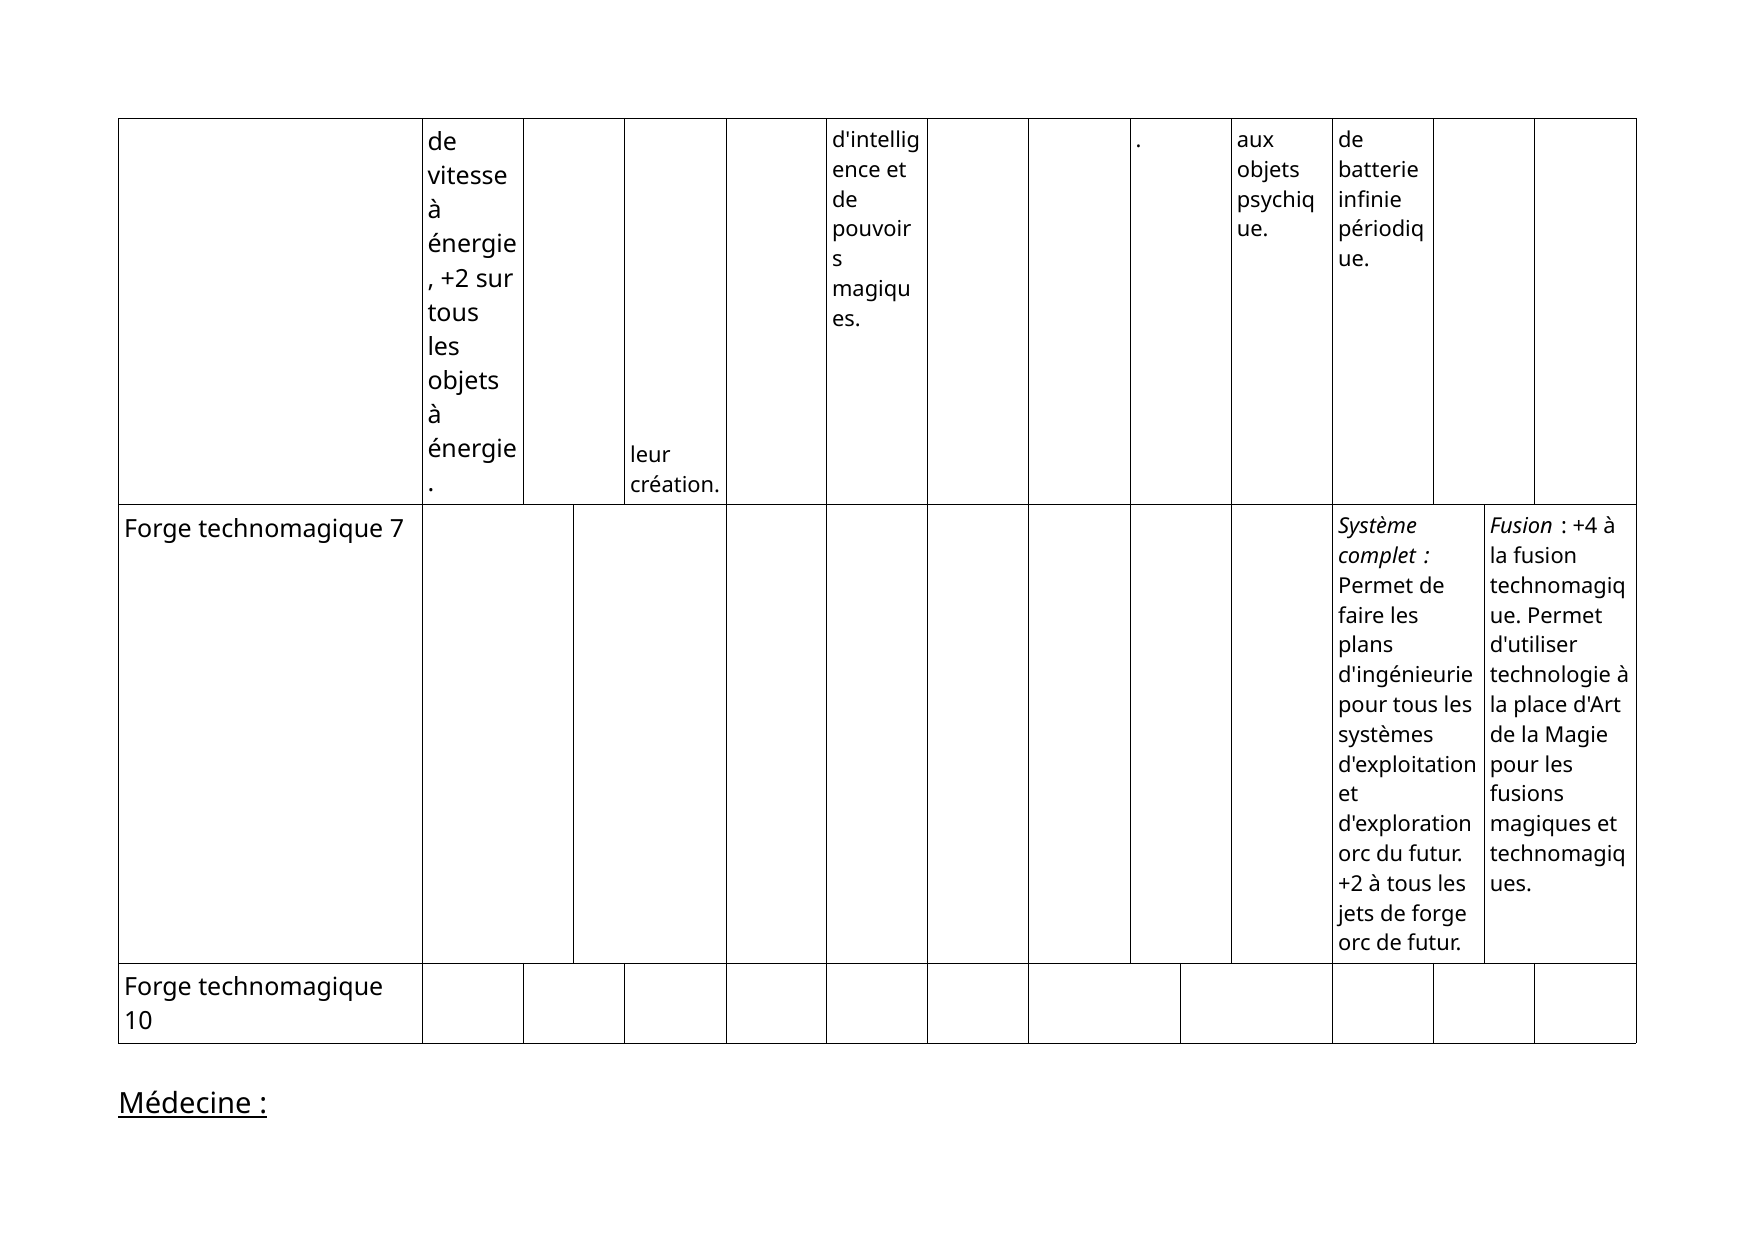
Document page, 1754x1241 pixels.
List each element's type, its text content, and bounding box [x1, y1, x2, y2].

table_cell Forge technomagique 7 [119, 505, 422, 963]
table_cell [1029, 119, 1130, 504]
table_cell [727, 964, 826, 1042]
subtitle Médecine : [118, 1082, 1636, 1122]
table_cell [1434, 964, 1534, 1042]
table_cell [1535, 119, 1636, 504]
table_cell Fusion : +4 à la fusion technomagique. Permet d'utiliser technologie à la place d'Art de la Magie pour les fusions magiques et technomagiques. [1485, 505, 1636, 963]
table_cell Forge technomagique 10 [119, 964, 422, 1042]
table_cell [1131, 505, 1231, 963]
table_cell . [1131, 119, 1231, 504]
table_cell [928, 964, 1028, 1042]
table_cell [1333, 964, 1433, 1042]
table_cell [1434, 119, 1534, 504]
table_cell [524, 119, 624, 504]
table_cell Système complet : Permet de faire les plans d'ingénieurie pour tous les systèmes d'exploitation et d'exploration orc du futur. +2 à tous les jets de forge orc de futur. [1333, 505, 1484, 963]
table_cell [1232, 505, 1332, 963]
table_cell [1535, 964, 1636, 1042]
table_cell d'intelligence et de pouvoirs magiques. [827, 119, 927, 504]
table_cell [1029, 505, 1130, 963]
table_cell aux objets psychique. [1232, 119, 1332, 504]
table_cell [119, 119, 422, 504]
table_cell [574, 505, 726, 963]
table_cell [727, 505, 826, 963]
table_cell [928, 505, 1028, 963]
table_cell [423, 964, 523, 1042]
table_cell [1181, 964, 1332, 1042]
table_cell [1029, 964, 1180, 1042]
table_cell leur création. [625, 119, 726, 504]
table_cell de batterie infinie périodique. [1333, 119, 1433, 504]
table_cell [423, 505, 573, 963]
table_cell [827, 964, 927, 1042]
table_cell [625, 964, 726, 1042]
table_cell [727, 119, 826, 504]
table_cell [827, 505, 927, 963]
table_cell [524, 964, 624, 1042]
table_cell [928, 119, 1028, 504]
table_cell de vitesse à énergie, +2 sur tous les objets à énergie. [423, 119, 523, 504]
